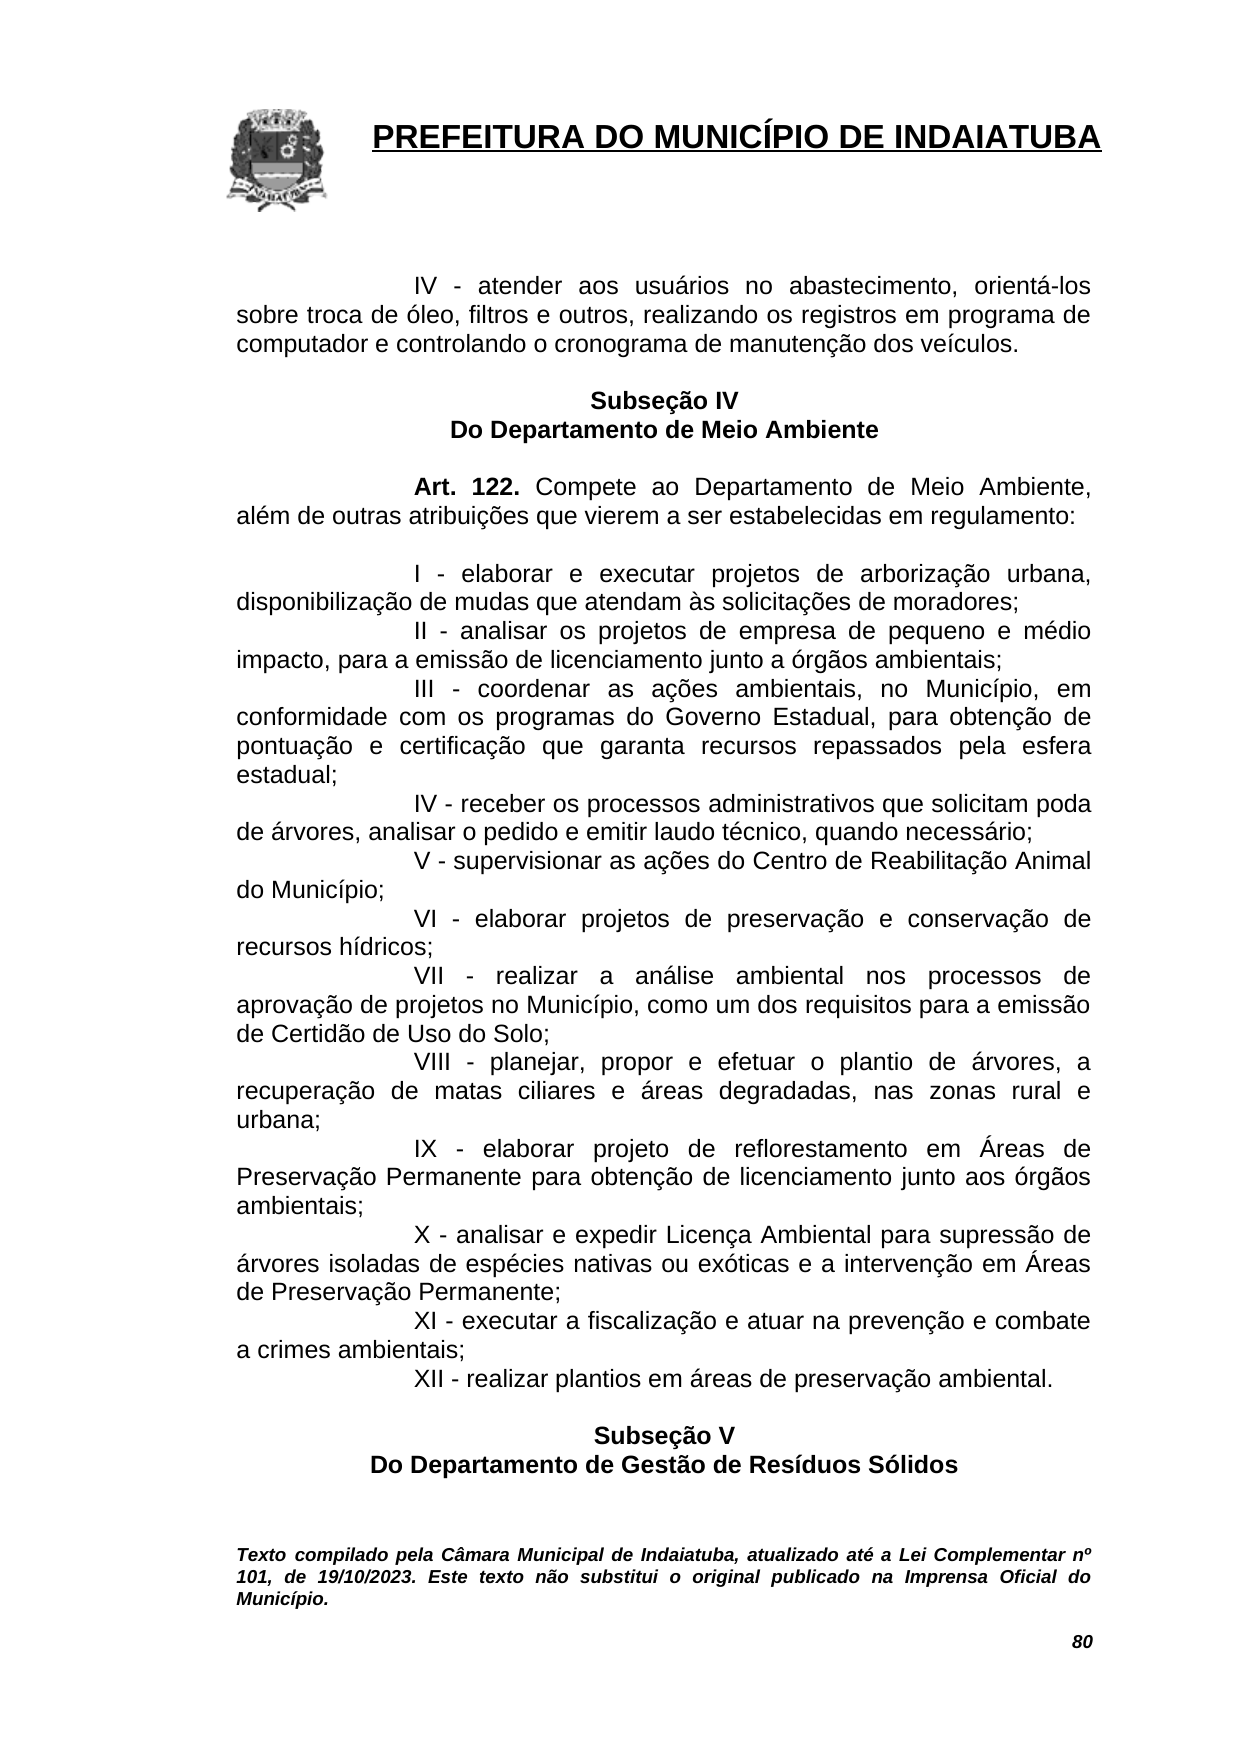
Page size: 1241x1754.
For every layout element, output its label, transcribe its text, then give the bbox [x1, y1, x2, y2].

text Subseção IV [236, 386, 1092, 415]
list I - elaborar e executar projetos de arborização urbana, disponibilização de mudas que atendam às solicitações de moradores; [236, 559, 1092, 616]
list III - coordenar as ações ambientais, no Município, em conformidade com os programas do Governo Estadual, para obtenção de pontuação e certificação que garanta recursos repassados pela esfera estadual; [236, 674, 1092, 789]
text Do Departamento de Meio Ambiente [236, 415, 1092, 444]
list XII - realizar plantios em áreas de preservação ambiental. [236, 1364, 1092, 1392]
list IV - receber os processos administrativos que solicitam poda de árvores, analisar o pedido e emitir laudo técnico, quando necessário; [236, 789, 1092, 846]
text Subseção V [236, 1421, 1092, 1450]
list IX - elaborar projeto de reflorestamento em Áreas de Preservação Permanente para obtenção de licenciamento junto aos órgãos ambientais; [236, 1134, 1092, 1220]
list X - analisar e expedir Licença Ambiental para supressão de árvores isoladas de espécies nativas ou exóticas e a intervenção em Áreas de Preservação Permanente; [236, 1220, 1092, 1306]
text Do Departamento de Gestão de Resíduos Sólidos [236, 1450, 1092, 1479]
list VII - realizar a análise ambiental nos processos de aprovação de projetos no Município, como um dos requisitos para a emissão de Certidão de Uso do Solo; [236, 961, 1092, 1047]
list VIII - planejar, propor e efetuar o plantio de árvores, a recuperação de matas ciliares e áreas degradadas, nas zonas rural e urbana; [236, 1047, 1092, 1134]
list IV - atender aos usuários no abastecimento, orientá-los sobre troca de óleo, filtros e outros, realizando os registros em programa de computador e controlando o cronograma de manutenção dos veículos. [236, 271, 1092, 357]
text Art. 122. Compete ao Departamento de Meio Ambiente, além de outras atribuições que vierem a ser estabelecidas em regulamento: [236, 472, 1092, 530]
list II - analisar os projetos de empresa de pequeno e médio impacto, para a emissão de licenciamento junto a órgãos ambientais; [236, 616, 1092, 674]
list V - supervisionar as ações do Centro de Reabilitação Animal do Município; [236, 846, 1092, 904]
list XI - executar a fiscalização e atuar na prevenção e combate a crimes ambientais; [236, 1306, 1092, 1364]
list VI - elaborar projetos de preservação e conservação de recursos hídricos; [236, 904, 1092, 961]
